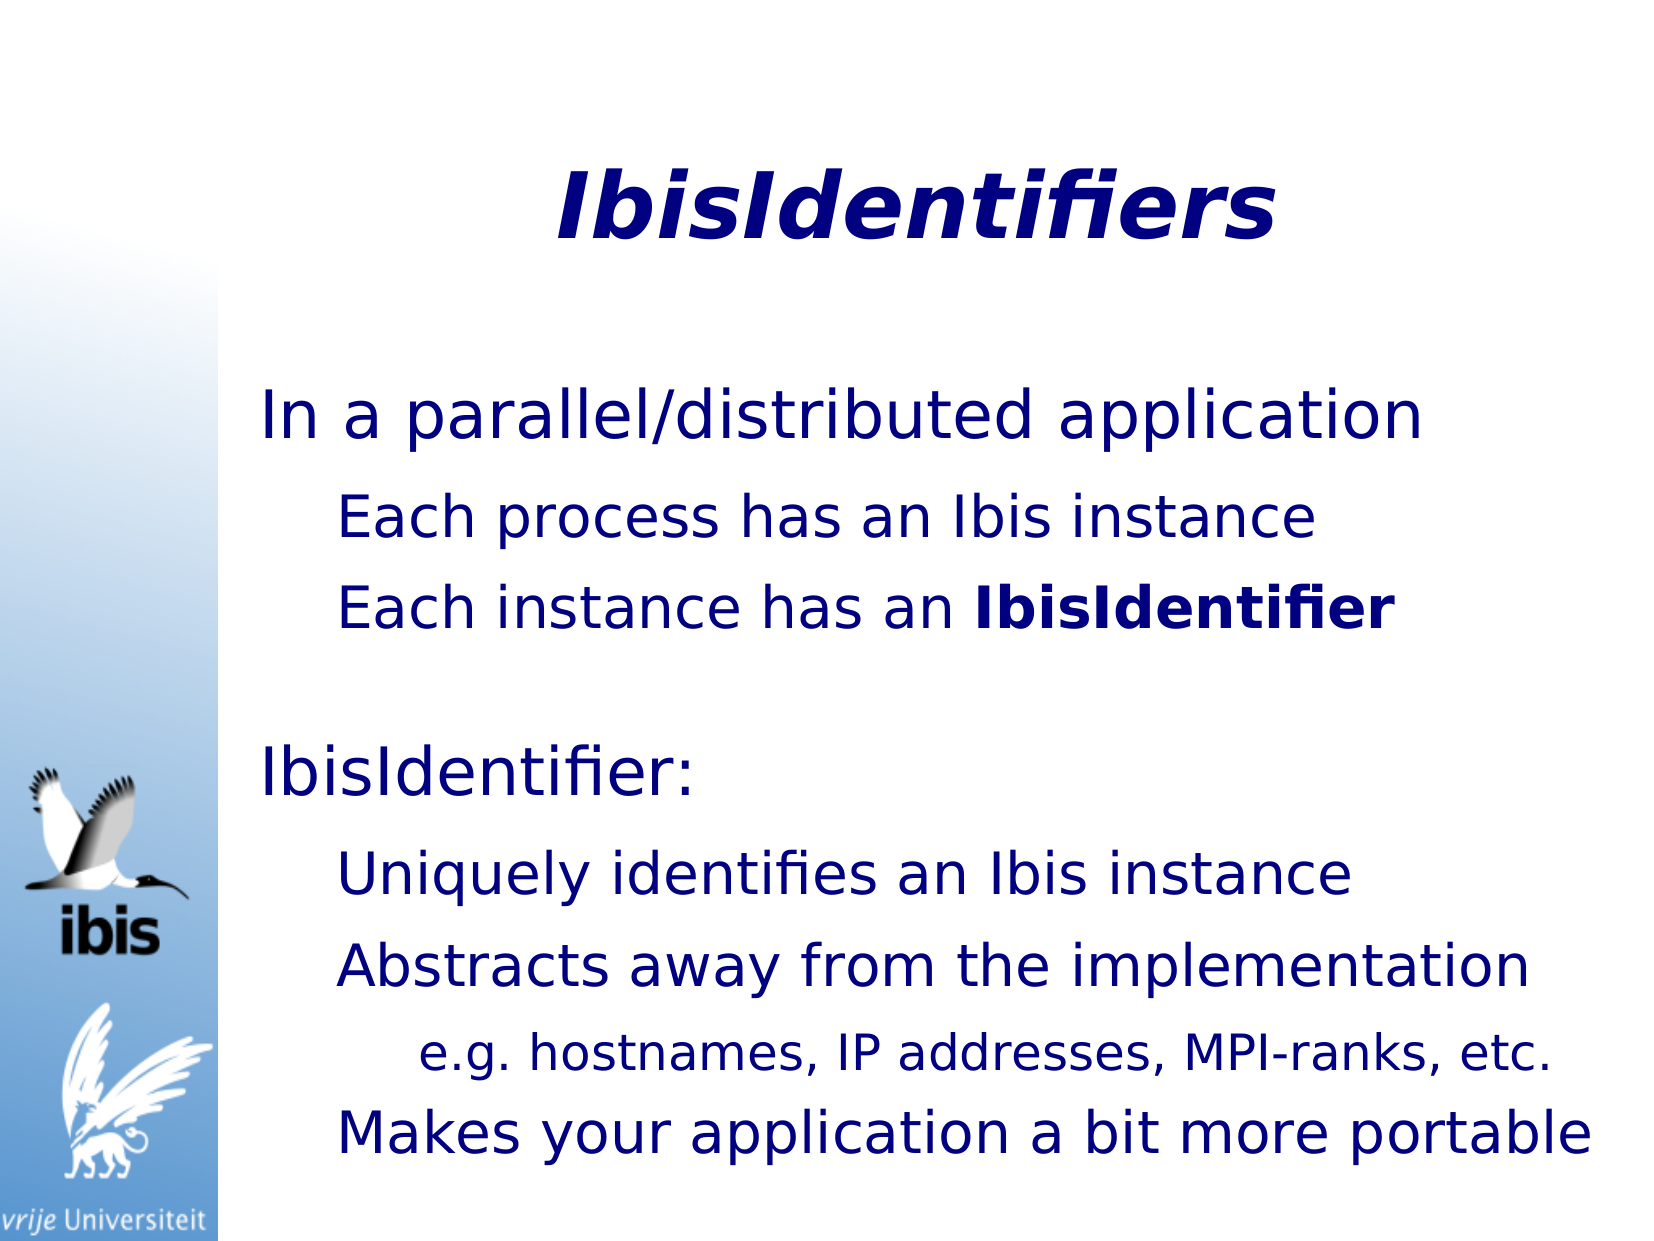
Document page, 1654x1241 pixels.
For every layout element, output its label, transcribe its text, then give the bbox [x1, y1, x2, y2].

list In a parallel/distributed application Each process has an Ibis instance Each instance has an IbisIdentifier IbisIdentifier: Uniquely identifies an Ibis instance Abstracts away from the implementation e.g. hostnames, IP addresses, MPI-ranks, etc. Makes your application a bit more portable [241, 376, 1654, 1168]
title IbisIdentifiers [228, 102, 1609, 310]
picture [0, 0, 218, 1241]
